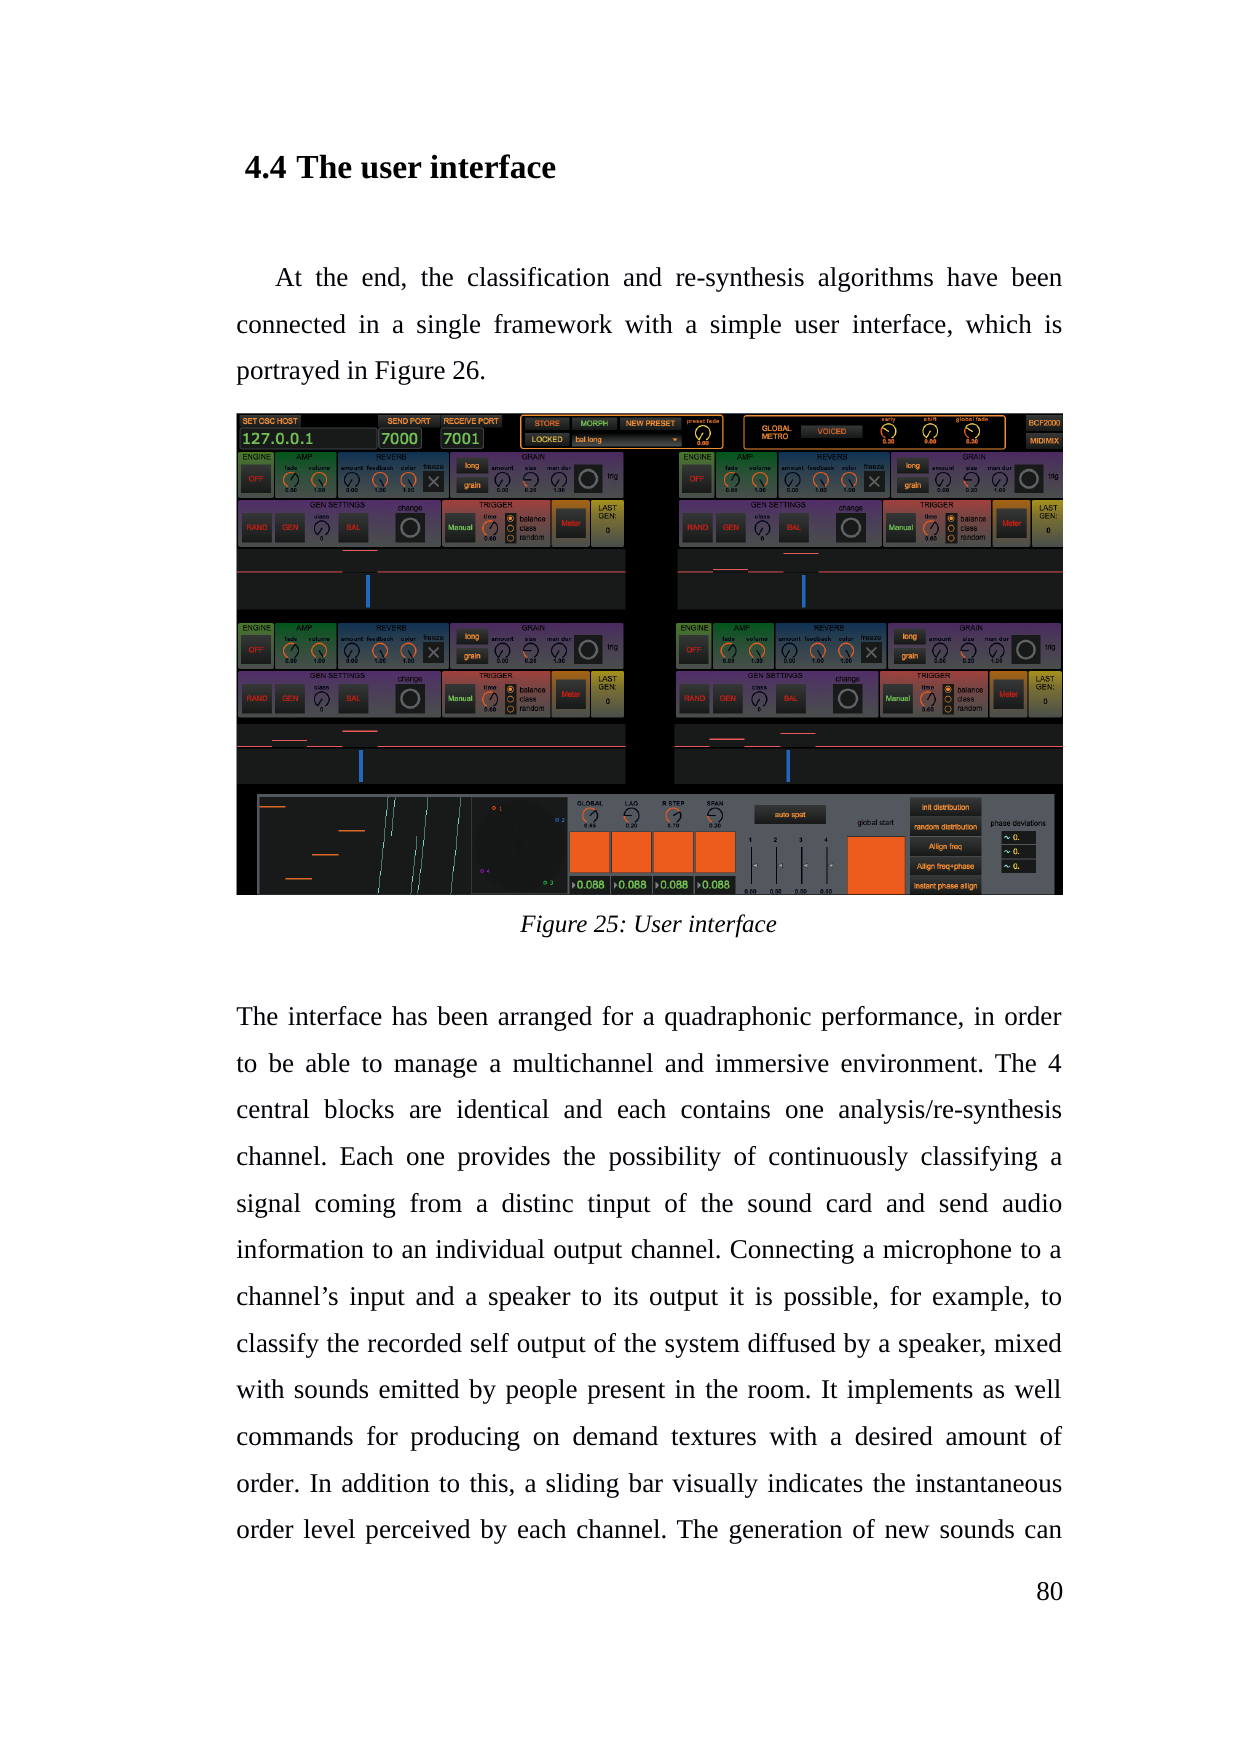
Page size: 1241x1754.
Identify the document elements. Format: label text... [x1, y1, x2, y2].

picture [236, 413, 1063, 895]
text At the end, the classification and re-synthesis algorithms have been connected in a single framework with a simple user interface, which is portrayed in Figure 26. [236, 261, 1063, 386]
text The interface has been arranged for a quadraphonic performance, in order to be able to manage a multichannel and immersive environment. The 4 central blocks are identical and each contains one analysis/re-synthesis channel. Each one provides the possibility of continuously classifying a signal coming from a distinc tinput of the sound card and send audio information to an individual output channel. Connecting a microphone to a channel’s input and a speaker to its output it is possible, for example, to classify the recorded self output of the system diffused by a speaker, mixed with sounds emitted by people present in the room. It implements as well commands for producing on demand textures with a desired amount of order. In addition to this, a sliding bar visually indicates the instantaneous order level perceived by each channel. The generation of new sounds can [236, 1000, 1063, 1544]
subtitle The user interface [236, 148, 1063, 186]
text Figure 25: User interface [236, 895, 1063, 938]
